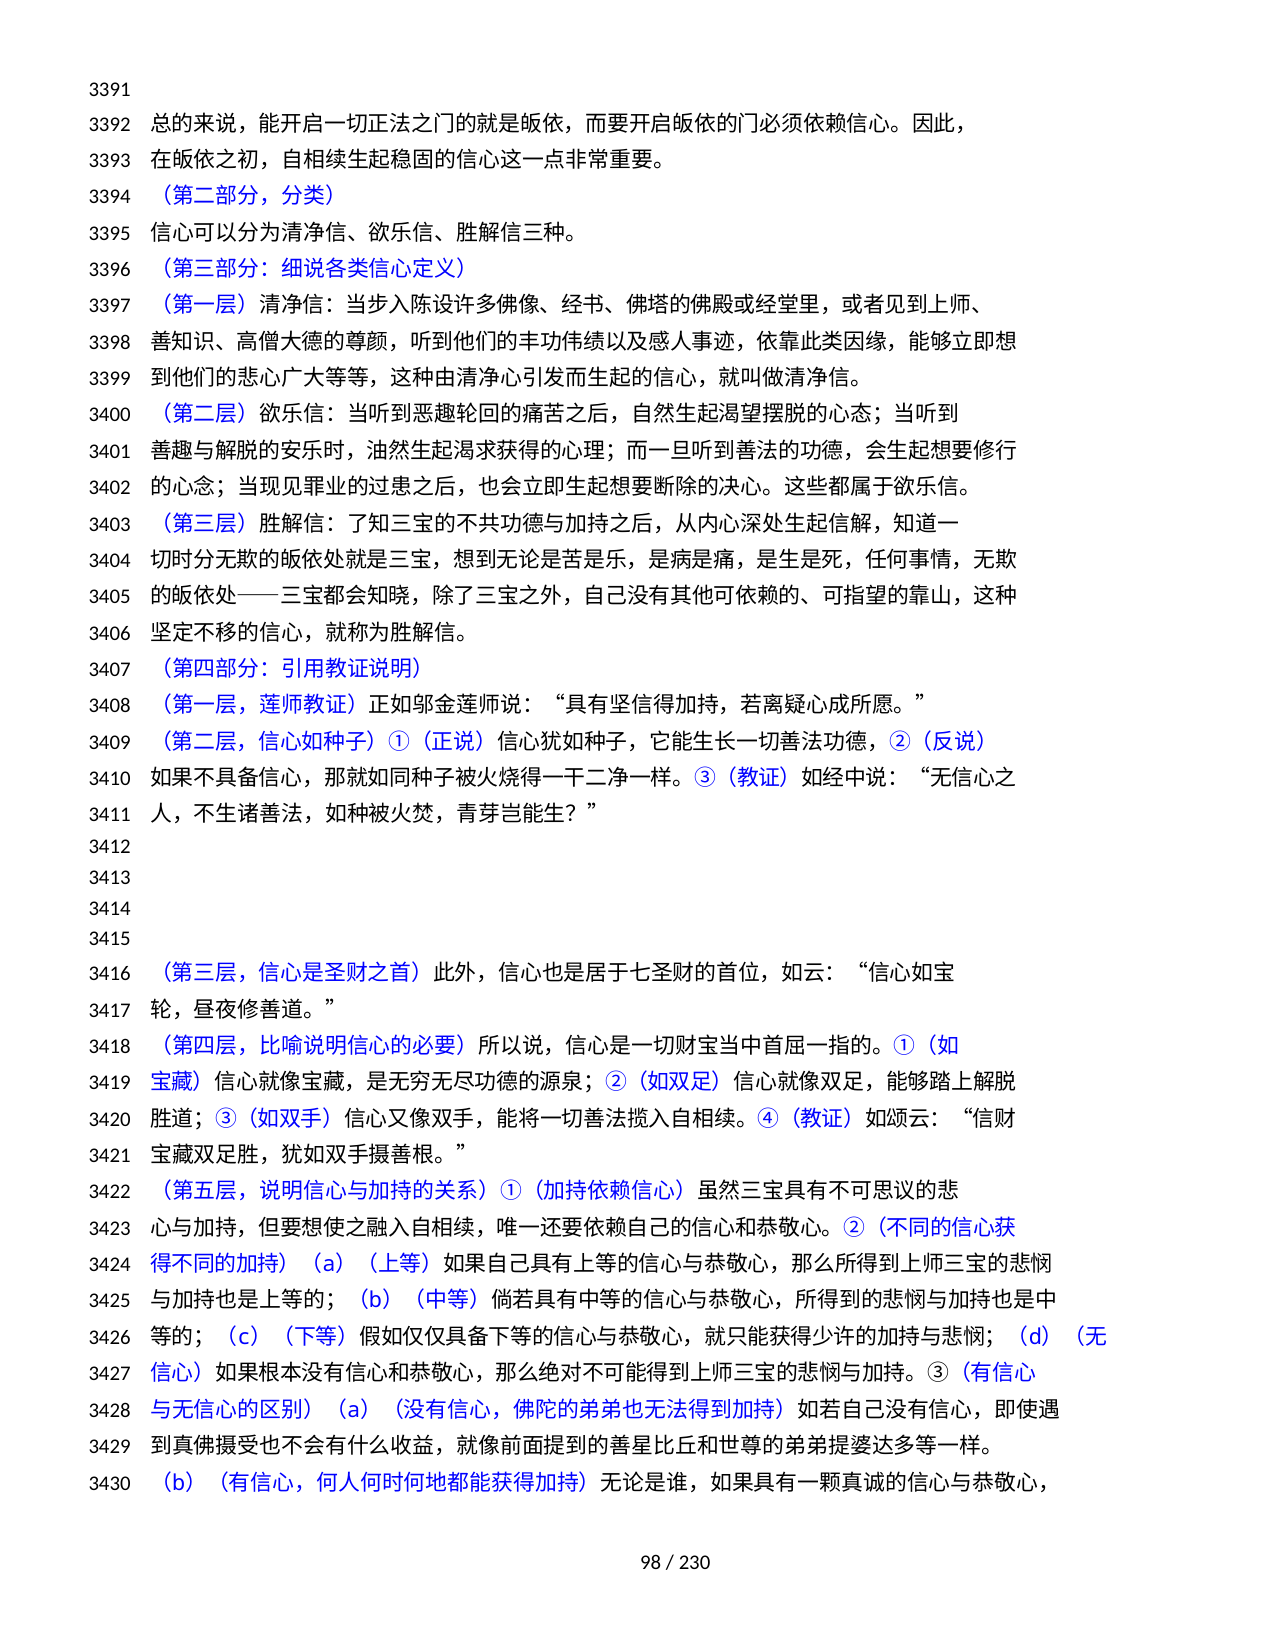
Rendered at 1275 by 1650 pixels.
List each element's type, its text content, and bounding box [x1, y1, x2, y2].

text 得不同的加持）（a）（上等）如果自己具有上等的信心与恭敬心，那么所得到上师三宝的悲悯 [150, 1246, 1200, 1278]
text （第五层，说明信心与加持的关系）①（加持依赖信心）虽然三宝具有不可思议的悲 [150, 1173, 1200, 1205]
text 心与加持，但要想使之融入自相续，唯一还要依赖自己的信心和恭敬心。②（不同的信心获 [150, 1210, 1200, 1241]
text 轮，昼夜修善道。” [150, 992, 1200, 1023]
text 的心念；当现见罪业的过患之后，也会立即生起想要断除的决心。这些都属于欲乐信。 [150, 469, 1200, 501]
text 宝藏双足胜，犹如双手摄善根。” [150, 1137, 1200, 1169]
text （第四部分：引用教证说明） [150, 651, 1200, 683]
text （第二层）欲乐信：当听到恶趣轮回的痛苦之后，自然生起渴望摆脱的心态；当听到 [150, 396, 1200, 428]
text 的皈依处——三宝都会知晓，除了三宝之外，自己没有其他可依赖的、可指望的靠山，这种 [150, 578, 1200, 610]
text （第一层，莲师教证）正如邬金莲师说：“具有坚信得加持，若离疑心成所愿。” [150, 687, 1200, 719]
text （b）（有信心，何人何时何地都能获得加持）无论是谁，如果具有一颗真诚的信心与恭敬心， [150, 1464, 1200, 1496]
text 善知识、高僧大德的尊颜，听到他们的丰功伟绩以及感人事迹，依靠此类因缘，能够立即想 [150, 324, 1200, 355]
text 到他们的悲心广大等等，这种由清净心引发而生起的信心，就叫做清净信。 [150, 360, 1200, 392]
text 总的来说，能开启一切正法之门的就是皈依，而要开启皈依的门必须依赖信心。因此， [150, 106, 1200, 137]
text 在皈依之初，自相续生起稳固的信心这一点非常重要。 [150, 142, 1200, 174]
text 与无信心的区别）（a）（没有信心，佛陀的弟弟也无法得到加持）如若自己没有信心，即使遇 [150, 1392, 1200, 1423]
text 人，不生诸善法，如种被火焚，青芽岂能生？” [150, 796, 1200, 828]
text 与加持也是上等的；（b）（中等）倘若具有中等的信心与恭敬心，所得到的悲悯与加持也是中 [150, 1282, 1200, 1314]
text （第三层，信心是圣财之首）此外，信心也是居于七圣财的首位，如云：“信心如宝 [150, 955, 1200, 987]
text 信心可以分为清净信、欲乐信、胜解信三种。 [150, 215, 1200, 246]
text 信心）如果根本没有信心和恭敬心，那么绝对不可能得到上师三宝的悲悯与加持。③（有信心 [150, 1355, 1200, 1387]
text （第三层）胜解信：了知三宝的不共功德与加持之后，从内心深处生起信解，知道一 [150, 506, 1200, 537]
text （第二部分，分类） [150, 178, 1200, 210]
text 善趣与解脱的安乐时，油然生起渴求获得的心理；而一旦听到善法的功德，会生起想要修行 [150, 433, 1200, 464]
text 到真佛摄受也不会有什么收益，就像前面提到的善星比丘和世尊的弟弟提婆达多等一样。 [150, 1428, 1200, 1460]
text 等的；（c）（下等）假如仅仅具备下等的信心与恭敬心，就只能获得少许的加持与悲悯；（d）（无 [150, 1319, 1200, 1351]
text 胜道；③（如双手）信心又像双手，能将一切善法揽入自相续。④（教证）如颂云：“信财 [150, 1101, 1200, 1132]
text 切时分无欺的皈依处就是三宝，想到无论是苦是乐，是病是痛，是生是死，任何事情，无欺 [150, 542, 1200, 573]
text （第一层）清净信：当步入陈设许多佛像、经书、佛塔的佛殿或经堂里，或者见到上师、 [150, 287, 1200, 319]
text 坚定不移的信心，就称为胜解信。 [150, 614, 1200, 646]
text （第三部分：细说各类信心定义） [150, 251, 1200, 283]
text 如果不具备信心，那就如同种子被火烧得一干二净一样。③（教证）如经中说：“无信心之 [150, 760, 1200, 792]
text （第四层，比喻说明信心的必要）所以说，信心是一切财宝当中首屈一指的。①（如 [150, 1028, 1200, 1059]
text （第二层，信心如种子）①（正说）信心犹如种子，它能生长一切善法功德，②（反说） [150, 724, 1200, 755]
text 宝藏）信心就像宝藏，是无穷无尽功德的源泉；②（如双足）信心就像双足，能够踏上解脱 [150, 1064, 1200, 1096]
